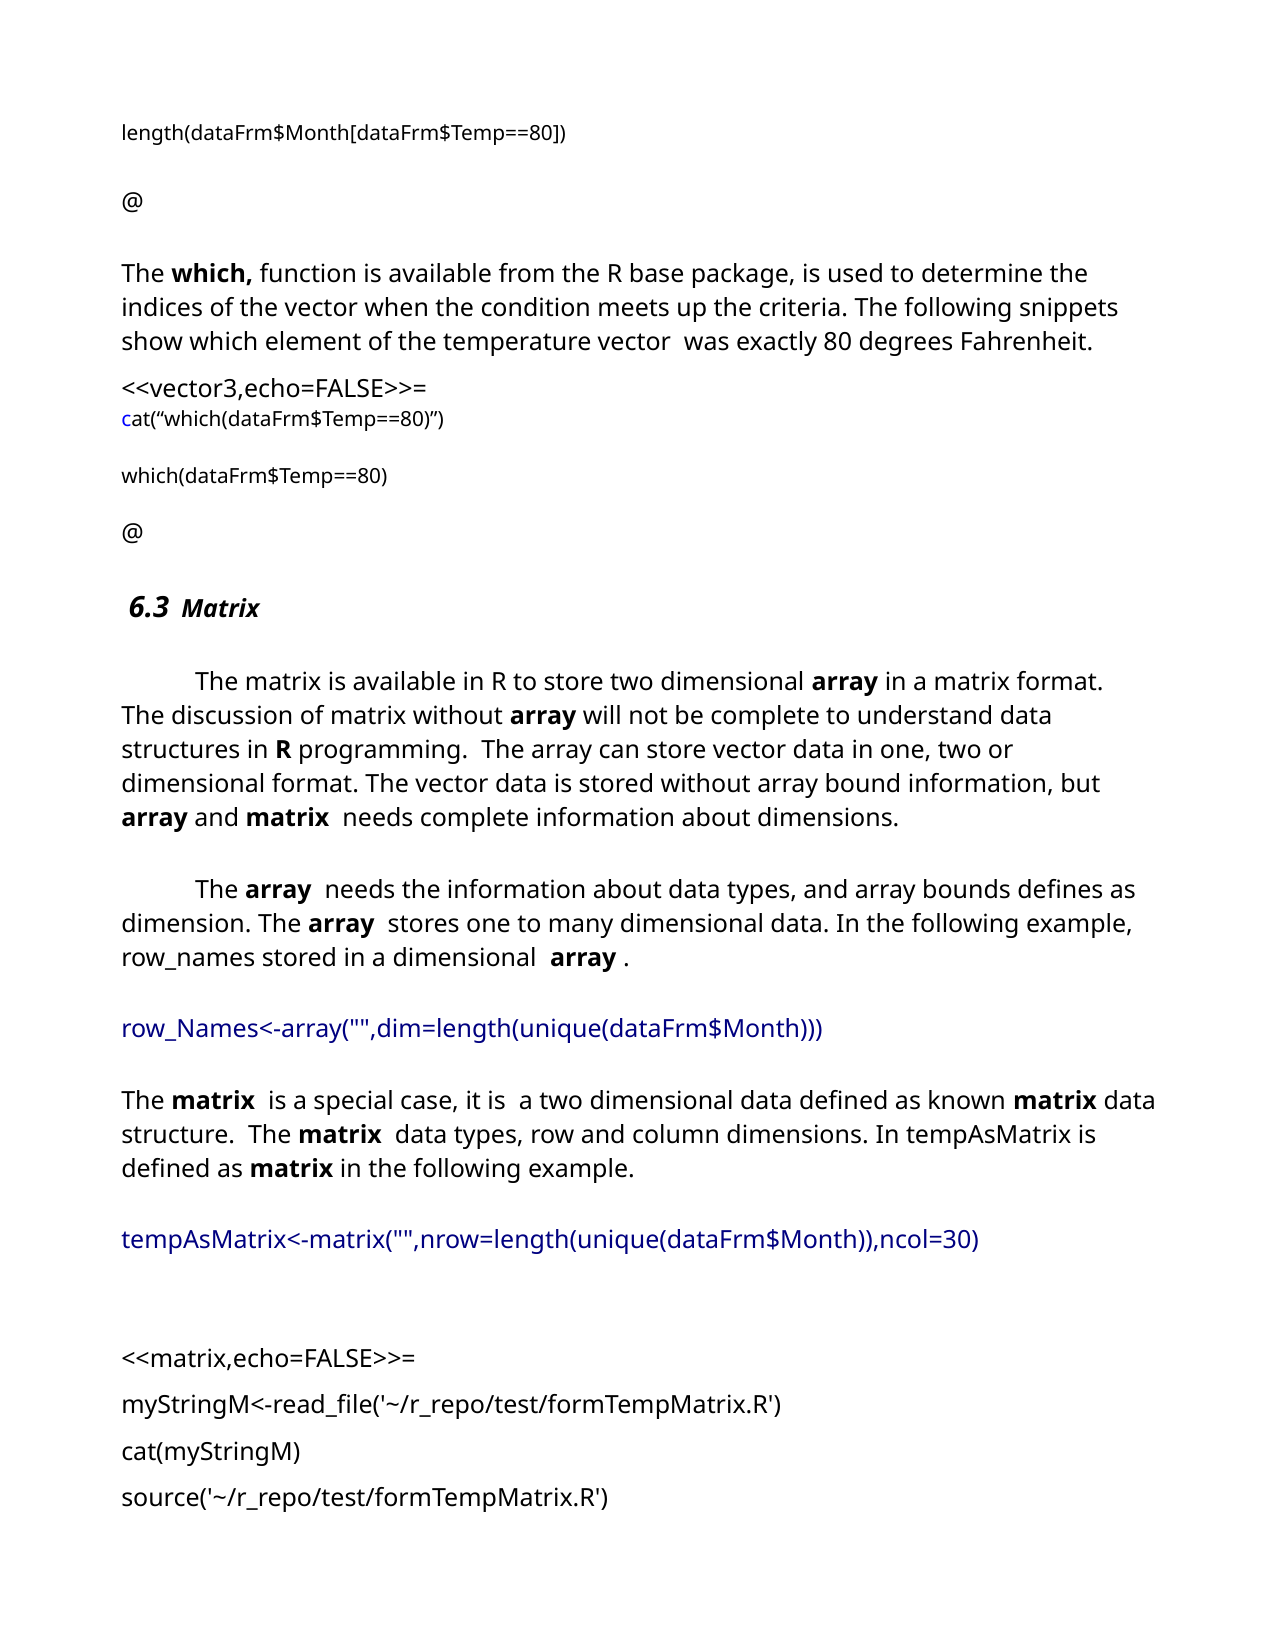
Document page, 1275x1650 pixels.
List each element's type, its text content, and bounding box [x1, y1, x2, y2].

text <<vector3,echo=FALSE>>= [121, 370, 1158, 404]
text The matrix is a special case, it is a two dimensional data defined as known matrix data structure. The matrix data types, row and column dimensions. In tempAsMatrix is defined as matrix in the following example. [121, 1082, 1158, 1185]
subtitle Matrix [121, 586, 1158, 626]
text The array needs the information about data types, and array bounds defines as dimension. The array stores one to many dimensional data. In the following example, row_names stored in a dimensional array . [121, 871, 1158, 973]
text <<matrix,echo=FALSE>>= [121, 1340, 1158, 1374]
text The matrix is available in R to store two dimensional array in a matrix format. The discussion of matrix without array will not be complete to understand data structures in R programming. The array can store vector data in one, two or dimensional format. The vector data is stored without array bound information, but array and matrix needs complete information about dimensions. [121, 663, 1158, 834]
text tempAsMatrix<-matrix("",nrow=length(unique(dataFrm$Month)),ncol=30) [121, 1222, 1158, 1256]
text cat(“which(dataFrm$Temp==80)”) [121, 404, 1158, 433]
text source('~/r_repo/test/formTempMatrix.R') [121, 1480, 1158, 1514]
text @ [121, 515, 1158, 549]
text myStringM<-read_file('~/r_repo/test/formTempMatrix.R') [121, 1387, 1158, 1421]
text row_Names<-array("",dim=length(unique(dataFrm$Month))) [121, 1011, 1158, 1045]
text The which, function is available from the R base package, is used to determine the indices of the vector when the condition meets up the criteria. The following snippets show which element of the temperature vector was exactly 80 degrees Fahrenheit. [121, 256, 1158, 358]
text cat(myStringM) [121, 1433, 1158, 1467]
text which(dataFrm$Temp==80) [121, 461, 1158, 490]
text length(dataFrm$Month[dataFrm$Temp==80]) [121, 118, 1158, 147]
text @ [121, 184, 1158, 218]
